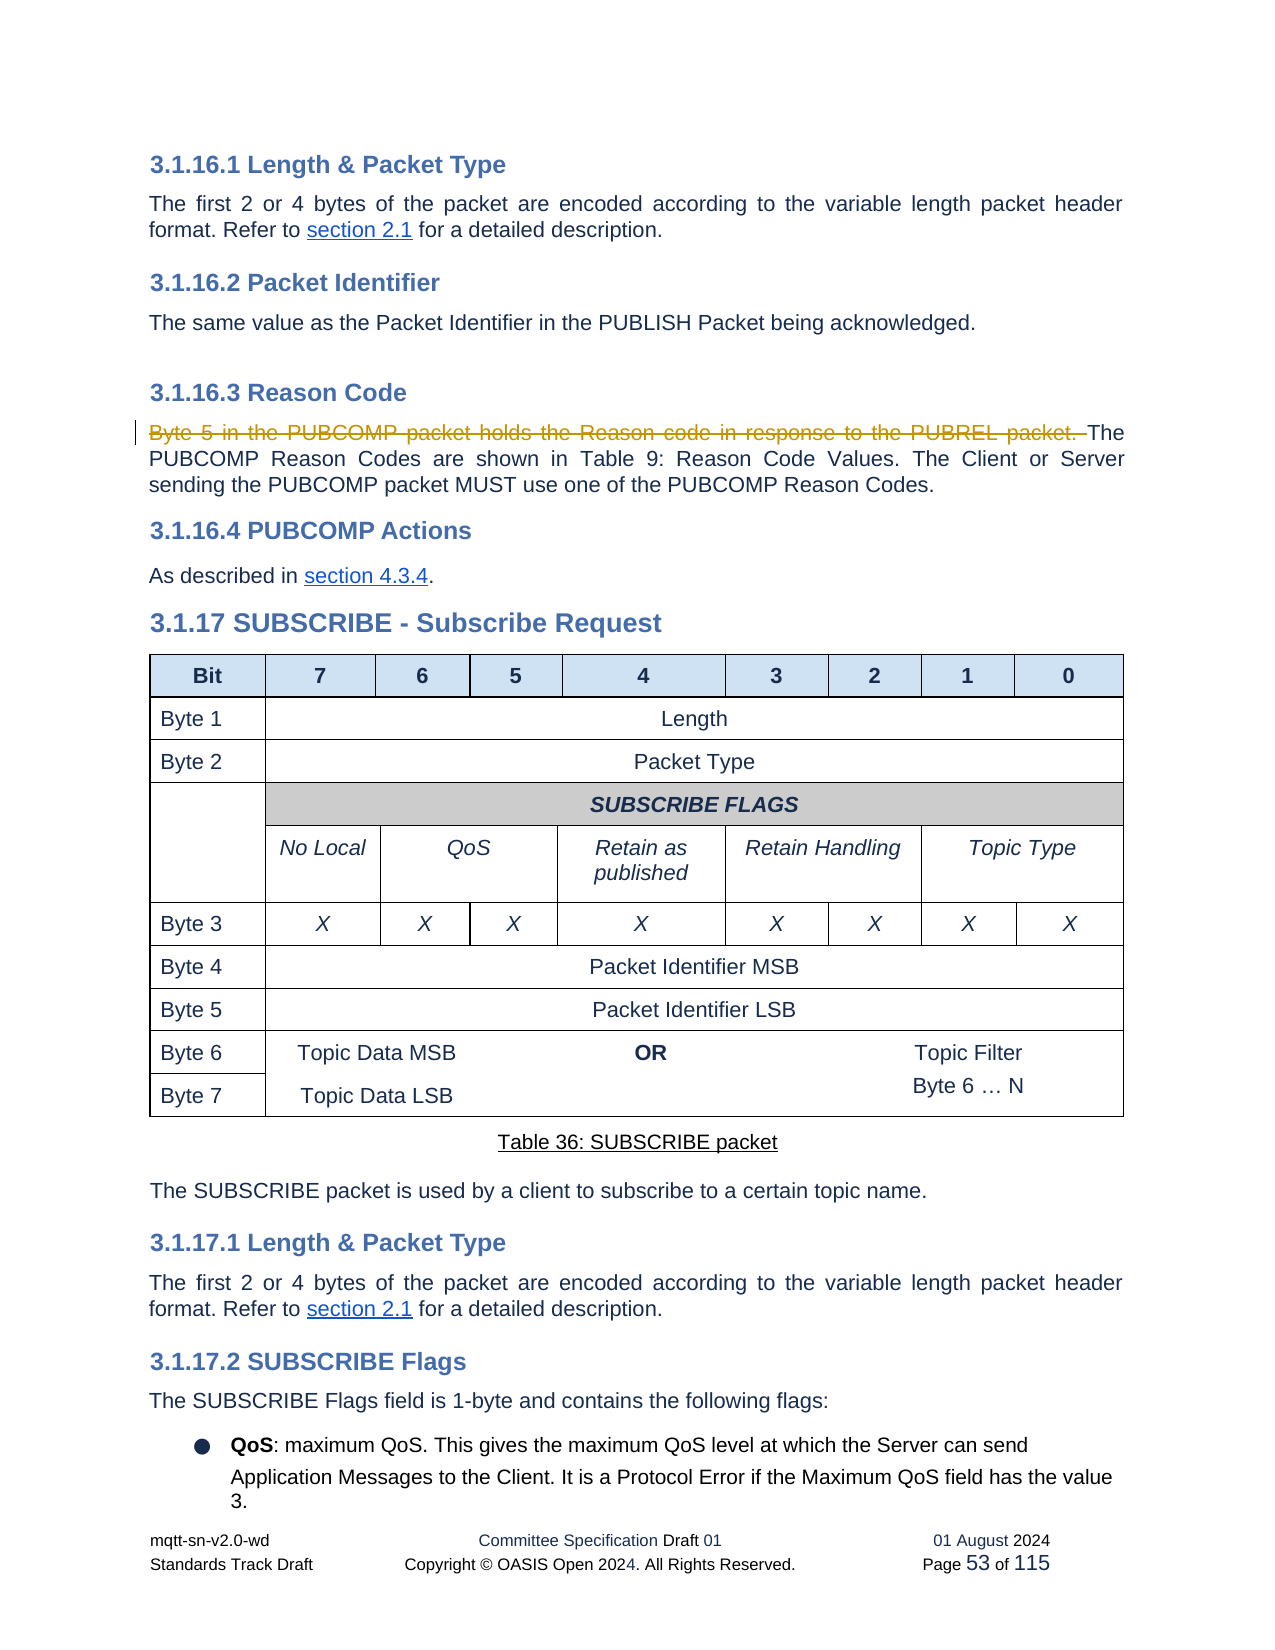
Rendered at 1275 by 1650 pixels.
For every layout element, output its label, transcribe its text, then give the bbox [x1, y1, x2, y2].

text The SUBSCRIBE packet is used by a client to subscribe to a certain topic name. [149, 1178, 1124, 1203]
table_header Bit [151, 655, 265, 696]
table_header 1 [922, 655, 1014, 696]
table_cell Byte 5 [151, 989, 265, 1030]
table_header 4 [563, 655, 725, 696]
table_cell Packet Type [266, 740, 1123, 782]
table_cell Topic Data MSB [266, 1031, 489, 1073]
table_cell Topic Type [922, 826, 1123, 902]
table_cell X [471, 903, 557, 944]
table_cell X [381, 903, 469, 944]
table_header 0 [1015, 655, 1123, 696]
table_cell OR [489, 1031, 814, 1116]
table_cell X [266, 903, 380, 944]
text As described in section 4.3.4. [148, 563, 1124, 588]
table_cell X [726, 903, 828, 944]
table_header 5 [471, 655, 562, 696]
table_cell Length [266, 698, 1123, 739]
text The same value as the Packet Identifier in the PUBLISH Packet being acknowledged. [148, 309, 1124, 334]
subtitle 3.1.17.1 Length & Packet Type [150, 1228, 1124, 1257]
table_cell Byte 1 [151, 698, 265, 739]
table_cell X [922, 903, 1016, 944]
table_cell Byte 6 [151, 1031, 265, 1073]
subtitle 3.1.16.2 Packet Identifier [150, 268, 1124, 297]
table_cell Byte 3 [151, 903, 265, 944]
subtitle 3.1.16.3 Reason Code [150, 378, 1124, 407]
table_cell Byte 4 [151, 946, 265, 987]
text Table 36: SUBSCRIBE packet [150, 1130, 1125, 1154]
subtitle 3.1.16.1 Length & Packet Type [150, 150, 1124, 179]
table_cell QoS [381, 826, 557, 902]
table_cell Retain as published [558, 826, 725, 902]
table_cell Topic Data LSB [266, 1073, 489, 1116]
table_cell SUBSCRIBE FLAGS [266, 783, 1123, 825]
table_cell Topic Filter Byte 6 … N [814, 1031, 1123, 1116]
table_cell Byte 7 [151, 1074, 265, 1116]
table_cell X [1017, 903, 1123, 944]
text The SUBSCRIBE Flags field is 1-byte and contains the following flags: [148, 1388, 1124, 1413]
subtitle 3.1.17 SUBSCRIBE - Subscribe Request [150, 607, 1124, 639]
table_cell Retain Handling [726, 826, 921, 902]
subtitle 3.1.17.2 SUBSCRIBE Flags [150, 1346, 1124, 1375]
table_header 3 [726, 655, 828, 696]
table_cell Packet Identifier LSB [266, 989, 1123, 1030]
table_cell X [558, 903, 725, 944]
list QoS: maximum QoS. This gives the maximum QoS level at which the Server can send Application Messages to the Client. It is a Protocol Error if the Maximum QoS field has the value 3. [193, 1421, 1124, 1513]
text The first 2 or 4 bytes of the packet are encoded according to the variable length packet header format. Refer to section 2.1 for a detailed description. [148, 191, 1124, 242]
table_cell X [829, 903, 921, 944]
table_cell Packet Identifier MSB [266, 946, 1123, 987]
table_cell No Local [266, 826, 380, 902]
text The first 2 or 4 bytes of the packet are encoded according to the variable length packet header format. Refer to section 2.1 for a detailed description. [148, 1269, 1124, 1321]
table_header 7 [266, 655, 375, 696]
text The PUBCOMP Reason Codes are shown in Table 9: Reason Code Values. The Client or Server sending the PUBCOMP packet MUST use one of the PUBCOMP Reason Codes. [148, 420, 1124, 497]
table_header 2 [829, 655, 921, 696]
table_header 6 [376, 655, 469, 696]
subtitle 3.1.16.4 PUBCOMP Actions [150, 516, 1124, 544]
table_cell [151, 783, 265, 902]
table_cell Byte 2 [151, 740, 265, 782]
